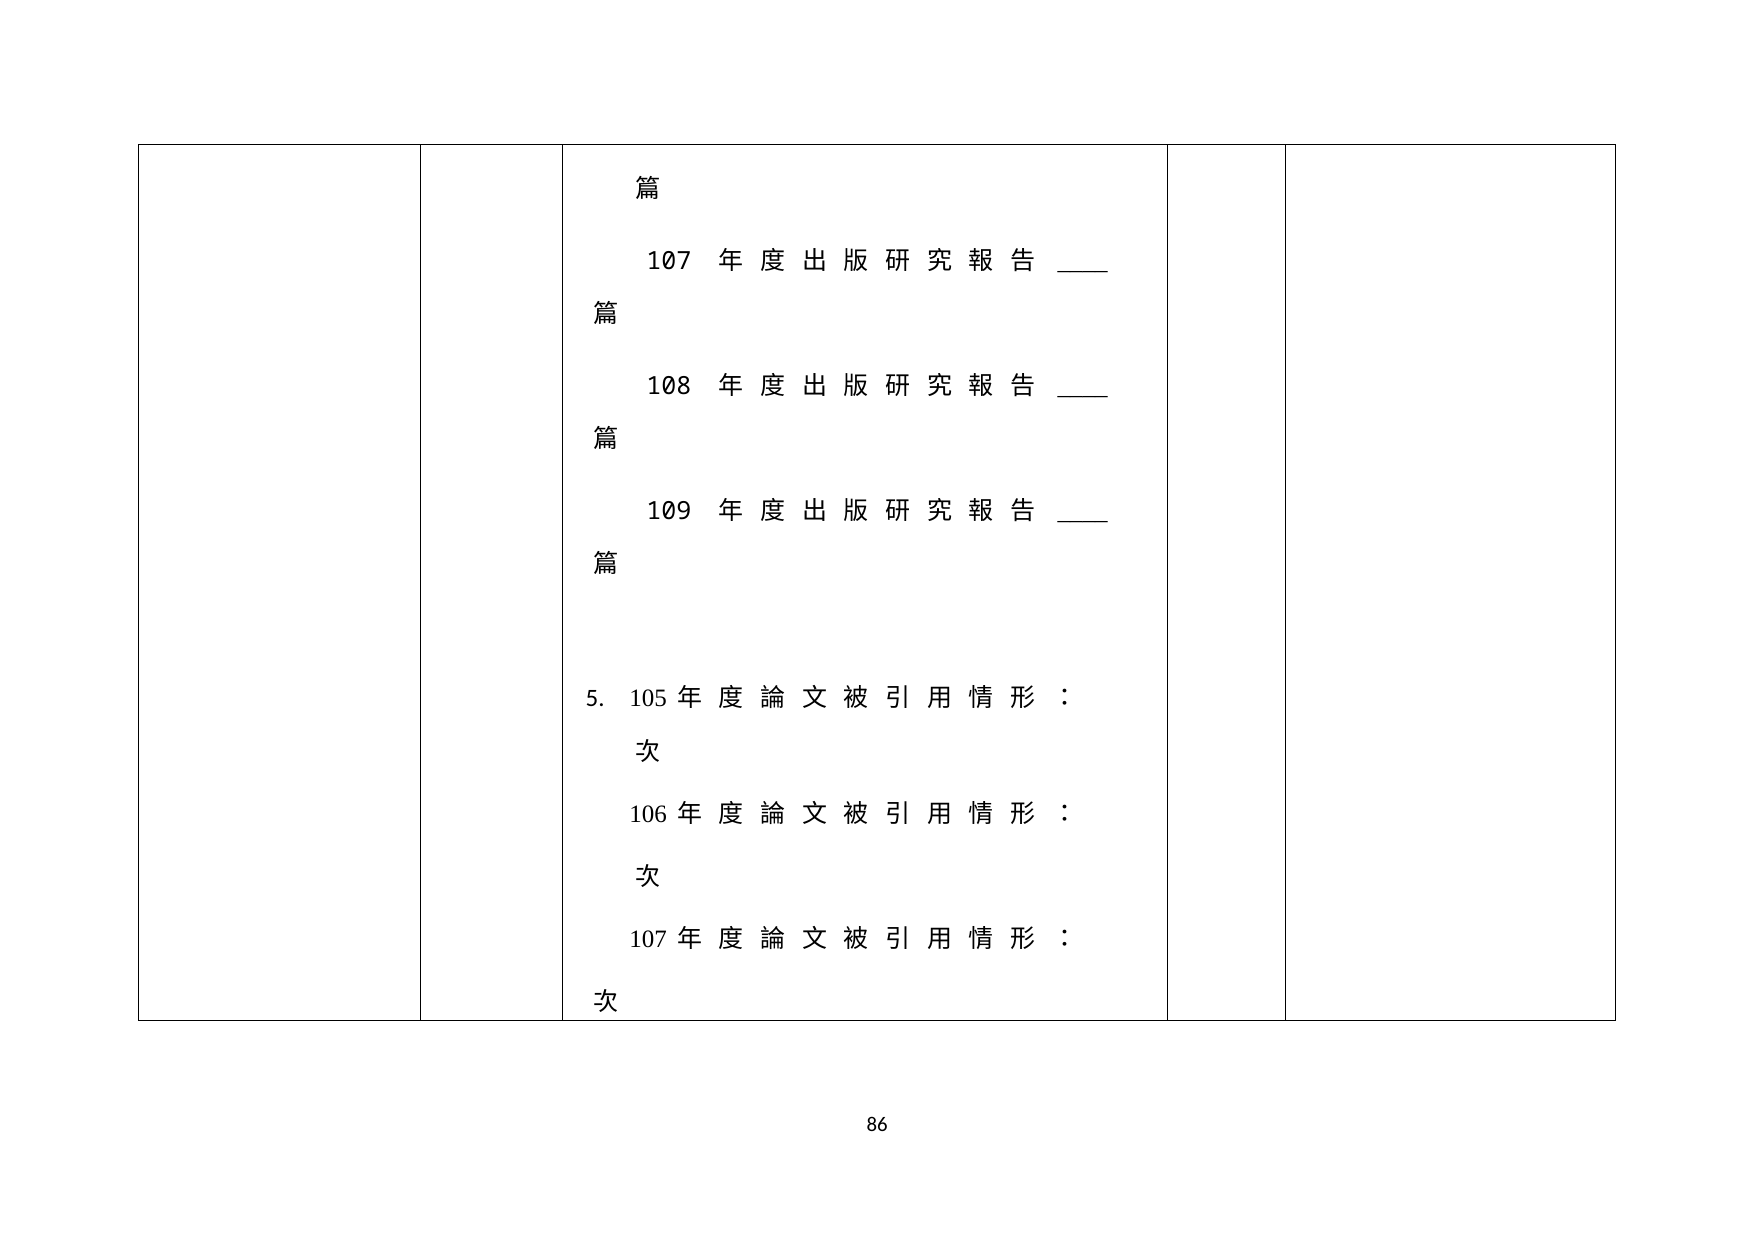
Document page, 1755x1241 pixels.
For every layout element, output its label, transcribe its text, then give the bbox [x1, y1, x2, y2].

table_cell [421, 145, 562, 1020]
table_cell [139, 145, 420, 1020]
table_cell 篇 107年度出版研究報告____ 篇 108年度出版研究報告____ 篇 109年度出版研究報告____ 篇 105年度論文被引用情形： 次 106年度論文被引用情形： 次 107年度論文被引用情形： 次 [563, 145, 1167, 1020]
table_cell [1286, 145, 1615, 1020]
table_cell [1168, 145, 1285, 1020]
